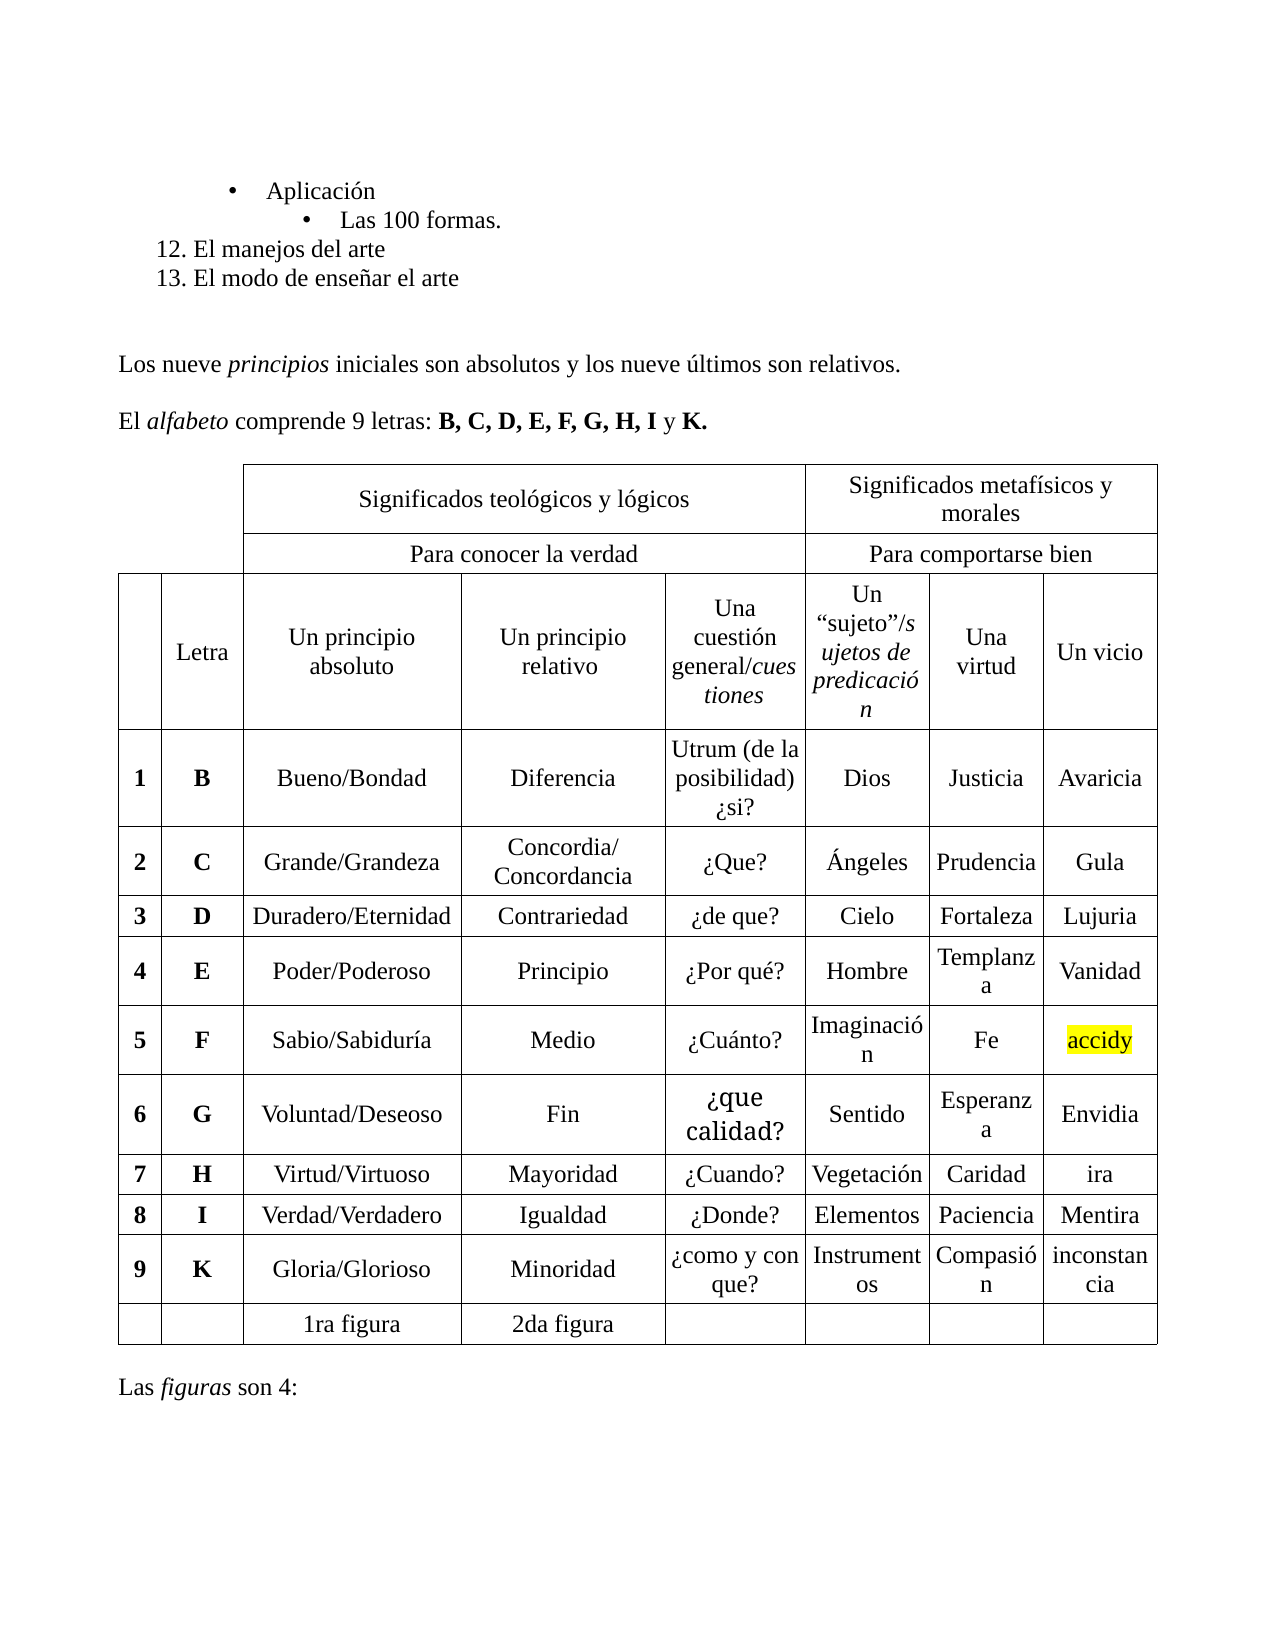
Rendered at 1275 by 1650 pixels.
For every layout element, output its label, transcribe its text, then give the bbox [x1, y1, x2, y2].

table_cell Voluntad/Deseoso [244, 1075, 461, 1153]
table_cell Un principio absoluto [244, 574, 461, 728]
table_cell 7 [119, 1155, 161, 1194]
table_cell Lujuria [1044, 896, 1157, 936]
table_cell Concordia/Concordancia [462, 827, 665, 895]
table_cell Una cuestión general/cuestiones [666, 574, 805, 728]
table_cell Instrumentos [806, 1235, 929, 1303]
table_header [161, 464, 243, 533]
table_cell Imaginación [806, 1006, 929, 1074]
table_cell Paciencia [930, 1195, 1043, 1234]
table_cell Una virtud [930, 574, 1043, 728]
text El alfabeto comprende 9 letras: B, C, D, E, F, G, H, I y K. [118, 406, 1157, 435]
table_cell ¿Donde? [666, 1195, 805, 1234]
table_cell Para conocer la verdad [244, 534, 805, 573]
table_header [118, 464, 161, 533]
table_cell 2da figura [462, 1304, 665, 1343]
table_cell H [162, 1155, 243, 1194]
table_cell 3 [119, 896, 161, 936]
table_cell Poder/Poderoso [244, 937, 461, 1005]
table_cell [806, 1304, 929, 1343]
table_cell Un vicio [1044, 574, 1157, 728]
text Los nueve principios iniciales son absolutos y los nueve últimos son relativos. [118, 349, 1157, 378]
table_cell Fortaleza [930, 896, 1043, 936]
list El modo de enseñar el arte [156, 263, 1157, 291]
table_cell ¿Que? [666, 827, 805, 895]
list El manejos del arte [156, 234, 1157, 263]
table_cell Ángeles [806, 827, 929, 895]
table_cell I [162, 1195, 243, 1234]
table_cell ¿Por qué? [666, 937, 805, 1005]
table_cell Verdad/Verdadero [244, 1195, 461, 1234]
table_cell Contrariedad [462, 896, 665, 936]
table_cell Mentira [1044, 1195, 1157, 1234]
table_cell Gloria/Glorioso [244, 1235, 461, 1303]
table_cell [118, 533, 161, 573]
table_cell Vegetación [806, 1155, 929, 1194]
table_cell E [162, 937, 243, 1005]
table_cell 4 [119, 937, 161, 1005]
table_cell Prudencia [930, 827, 1043, 895]
table_cell ¿de que? [666, 896, 805, 936]
table_cell Letra [162, 574, 243, 728]
table_cell Grande/Grandeza [244, 827, 461, 895]
table_cell [666, 1304, 805, 1343]
table_cell Para comportarse bien [806, 534, 1157, 573]
table_cell 5 [119, 1006, 161, 1074]
table_cell 2 [119, 827, 161, 895]
table_cell ¿que calidad? [666, 1075, 805, 1153]
table_cell Dios [806, 730, 929, 826]
table_cell Fin [462, 1075, 665, 1153]
table_cell Duradero/Eternidad [244, 896, 461, 936]
table_cell Caridad [930, 1155, 1043, 1194]
list Las 100 formas. [302, 205, 1157, 234]
table_cell Templanza [930, 937, 1043, 1005]
table_cell Esperanza [930, 1075, 1043, 1153]
table_cell ¿como y con que? [666, 1235, 805, 1303]
table_header Significados teológicos y lógicos [244, 465, 805, 533]
table_cell Hombre [806, 937, 929, 1005]
table_cell Sentido [806, 1075, 929, 1153]
table_cell Principio [462, 937, 665, 1005]
table_cell Envidia [1044, 1075, 1157, 1153]
table_cell 6 [119, 1075, 161, 1153]
table_cell [161, 533, 243, 573]
table_cell Bueno/Bondad [244, 730, 461, 826]
table_cell [930, 1304, 1043, 1343]
table_cell 9 [119, 1235, 161, 1303]
table_cell C [162, 827, 243, 895]
table_cell Utrum (de la posibilidad) ¿si? [666, 730, 805, 826]
table_cell [1044, 1304, 1157, 1343]
text Las figuras son 4: [118, 1372, 1157, 1401]
table_cell Diferencia [462, 730, 665, 826]
table_cell Fe [930, 1006, 1043, 1074]
table_cell Justicia [930, 730, 1043, 826]
table_cell 8 [119, 1195, 161, 1234]
table_cell Igualdad [462, 1195, 665, 1234]
table_cell Elementos [806, 1195, 929, 1234]
list Aplicación [228, 176, 1157, 205]
table_cell Cielo [806, 896, 929, 936]
table_cell 1 [119, 730, 161, 826]
table_cell Gula [1044, 827, 1157, 895]
table_cell [119, 1304, 161, 1343]
table_cell [119, 574, 161, 728]
table_cell G [162, 1075, 243, 1153]
table_cell Avaricia [1044, 730, 1157, 826]
table_cell F [162, 1006, 243, 1074]
table_cell 1ra figura [244, 1304, 461, 1343]
table_cell [162, 1304, 243, 1343]
table_cell Medio [462, 1006, 665, 1074]
table_cell Virtud/Virtuoso [244, 1155, 461, 1194]
table_cell Compasión [930, 1235, 1043, 1303]
table_cell ¿Cuando? [666, 1155, 805, 1194]
table_cell D [162, 896, 243, 936]
table_cell Sabio/Sabiduría [244, 1006, 461, 1074]
table_cell Mayoridad [462, 1155, 665, 1194]
table_cell ¿Cuánto? [666, 1006, 805, 1074]
table_cell Un principio relativo [462, 574, 665, 728]
table_cell accidy [1044, 1006, 1157, 1074]
table_cell Un “sujeto”/sujetos de predicación [806, 574, 929, 728]
table_cell K [162, 1235, 243, 1303]
table_cell Vanidad [1044, 937, 1157, 1005]
table_header Significados metafísicos y morales [806, 465, 1157, 533]
table_cell B [162, 730, 243, 826]
table_cell Minoridad [462, 1235, 665, 1303]
table_cell ira [1044, 1155, 1157, 1194]
table_cell inconstancia [1044, 1235, 1157, 1303]
